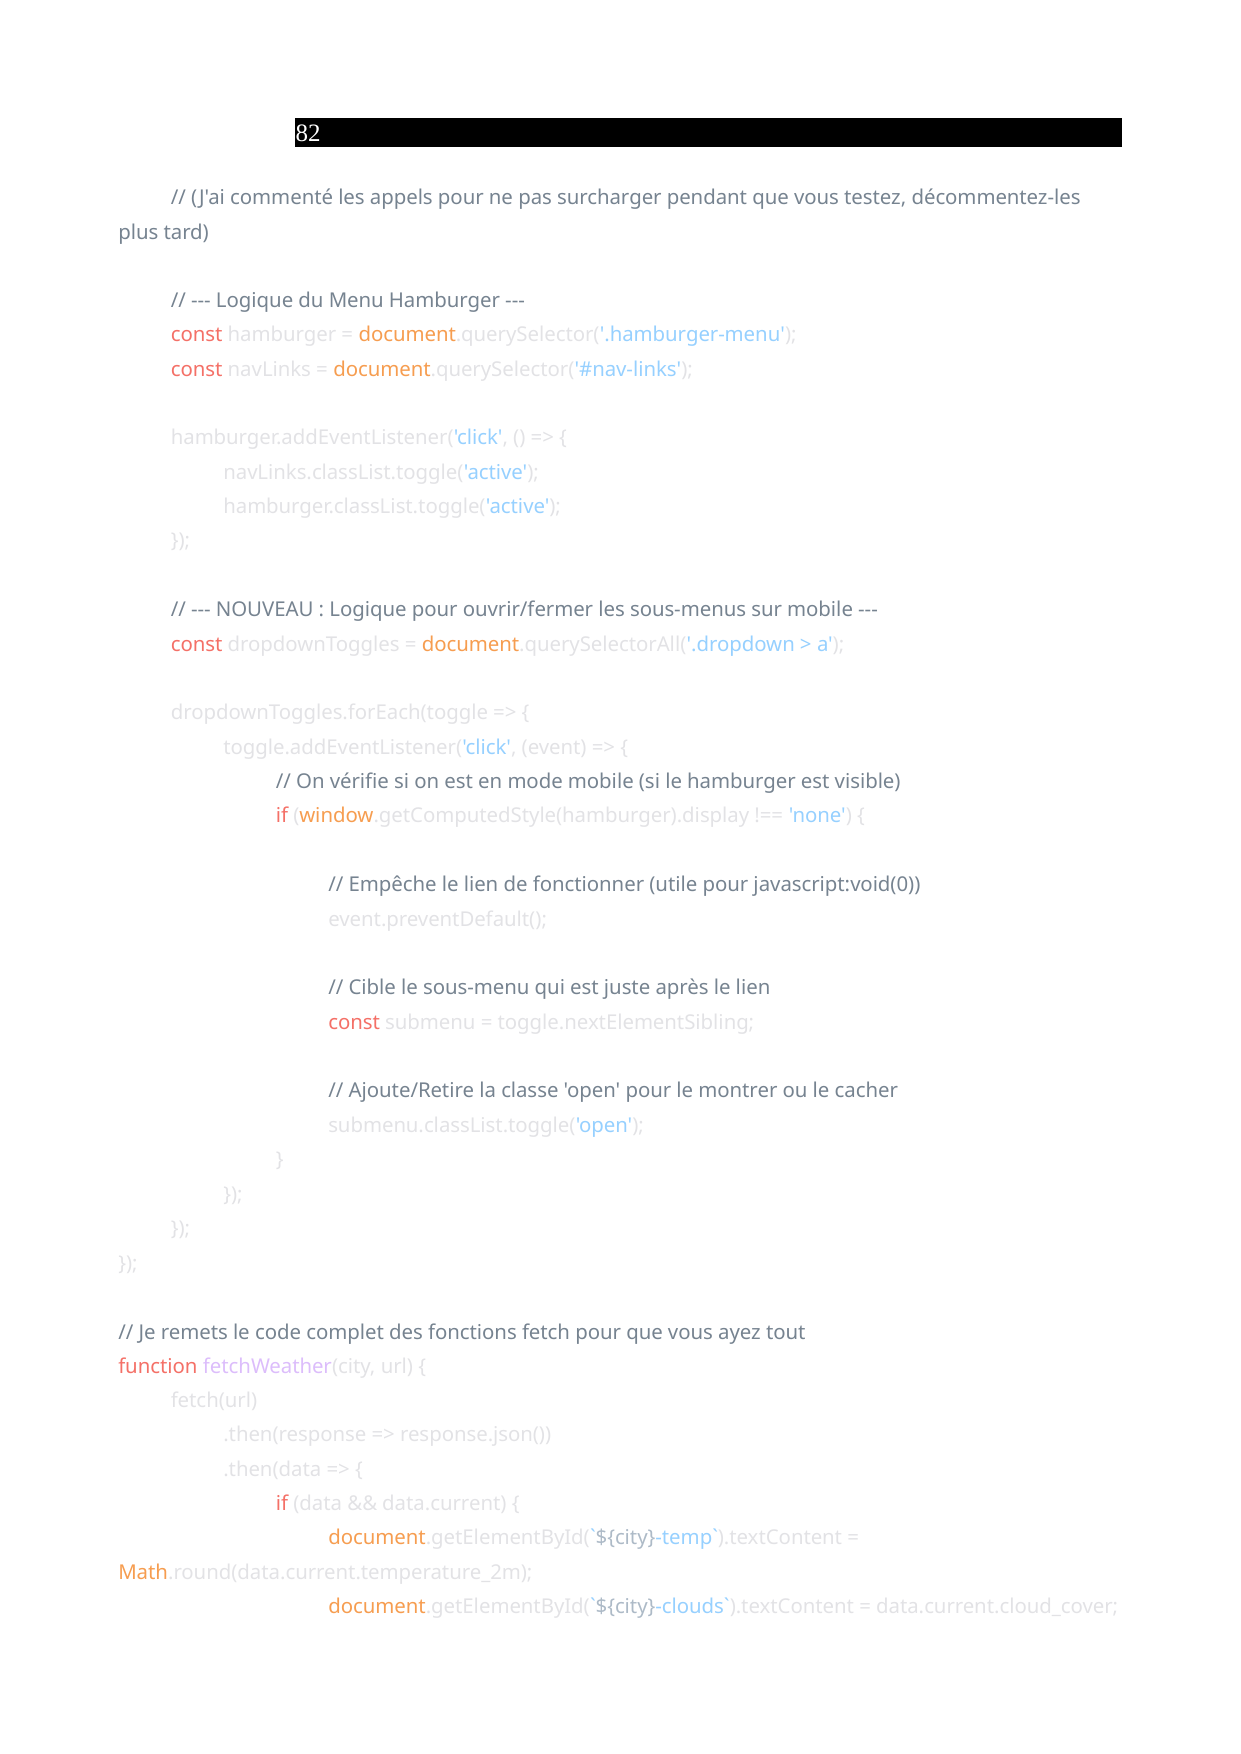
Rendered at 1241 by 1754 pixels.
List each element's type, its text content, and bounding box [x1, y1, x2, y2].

text hamburger.classList.toggle('active'); [118, 486, 1122, 520]
text document.getElementById(`${city}-clouds`).textContent = data.current.cloud_cover; [118, 1586, 1122, 1620]
text }); [118, 1242, 1122, 1276]
text const dropdownToggles = document.querySelectorAll('.dropdown > a'); [118, 623, 1122, 658]
text }); [118, 1208, 1122, 1242]
text }); [118, 1173, 1122, 1208]
text // --- NOUVEAU : Logique pour ouvrir/fermer les sous-menus sur mobile --- [118, 589, 1122, 623]
text function fetchWeather(city, url) { [118, 1345, 1122, 1379]
text const submenu = toggle.nextElementSibling; [118, 1001, 1122, 1036]
text if (data && data.current) { [118, 1483, 1122, 1517]
text } [118, 1139, 1122, 1173]
text fetch(url) [118, 1379, 1122, 1414]
text navLinks.classList.toggle('active'); [118, 451, 1122, 486]
text // On vérifie si on est en mode mobile (si le hamburger est visible) [118, 761, 1122, 795]
text hamburger.addEventListener('click', () => { [118, 417, 1122, 451]
text // (J'ai commenté les appels pour ne pas surcharger pendant que vous testez, décommentez-les plus tard) [118, 176, 1122, 245]
text // Je remets le code complet des fonctions fetch pour que vous ayez tout [118, 1311, 1122, 1345]
text .then(data => { [118, 1448, 1122, 1483]
text event.preventDefault(); [118, 898, 1122, 933]
text .then(response => response.json()) [118, 1414, 1122, 1448]
text const navLinks = document.querySelector('#nav-links'); [118, 348, 1122, 383]
text if (window.getComputedStyle(hamburger).display !== 'none') { [118, 795, 1122, 829]
text toggle.addEventListener('click', (event) => { [118, 726, 1122, 761]
text submenu.classList.toggle('open'); [118, 1104, 1122, 1139]
text dropdownToggles.forEach(toggle => { [118, 692, 1122, 726]
text const hamburger = document.querySelector('.hamburger-menu'); [118, 314, 1122, 348]
text // --- Logique du Menu Hamburger --- [118, 279, 1122, 314]
text // Cible le sous-menu qui est juste après le lien [118, 967, 1122, 1001]
text // Ajoute/Retire la classe 'open' pour le montrer ou le cacher [118, 1070, 1122, 1104]
text // Empêche le lien de fonctionner (utile pour javascript:void(0)) [118, 864, 1122, 898]
text }); [118, 520, 1122, 554]
text document.getElementById(`${city}-temp`).textContent = Math.round(data.current.temperature_2m); [118, 1517, 1122, 1586]
